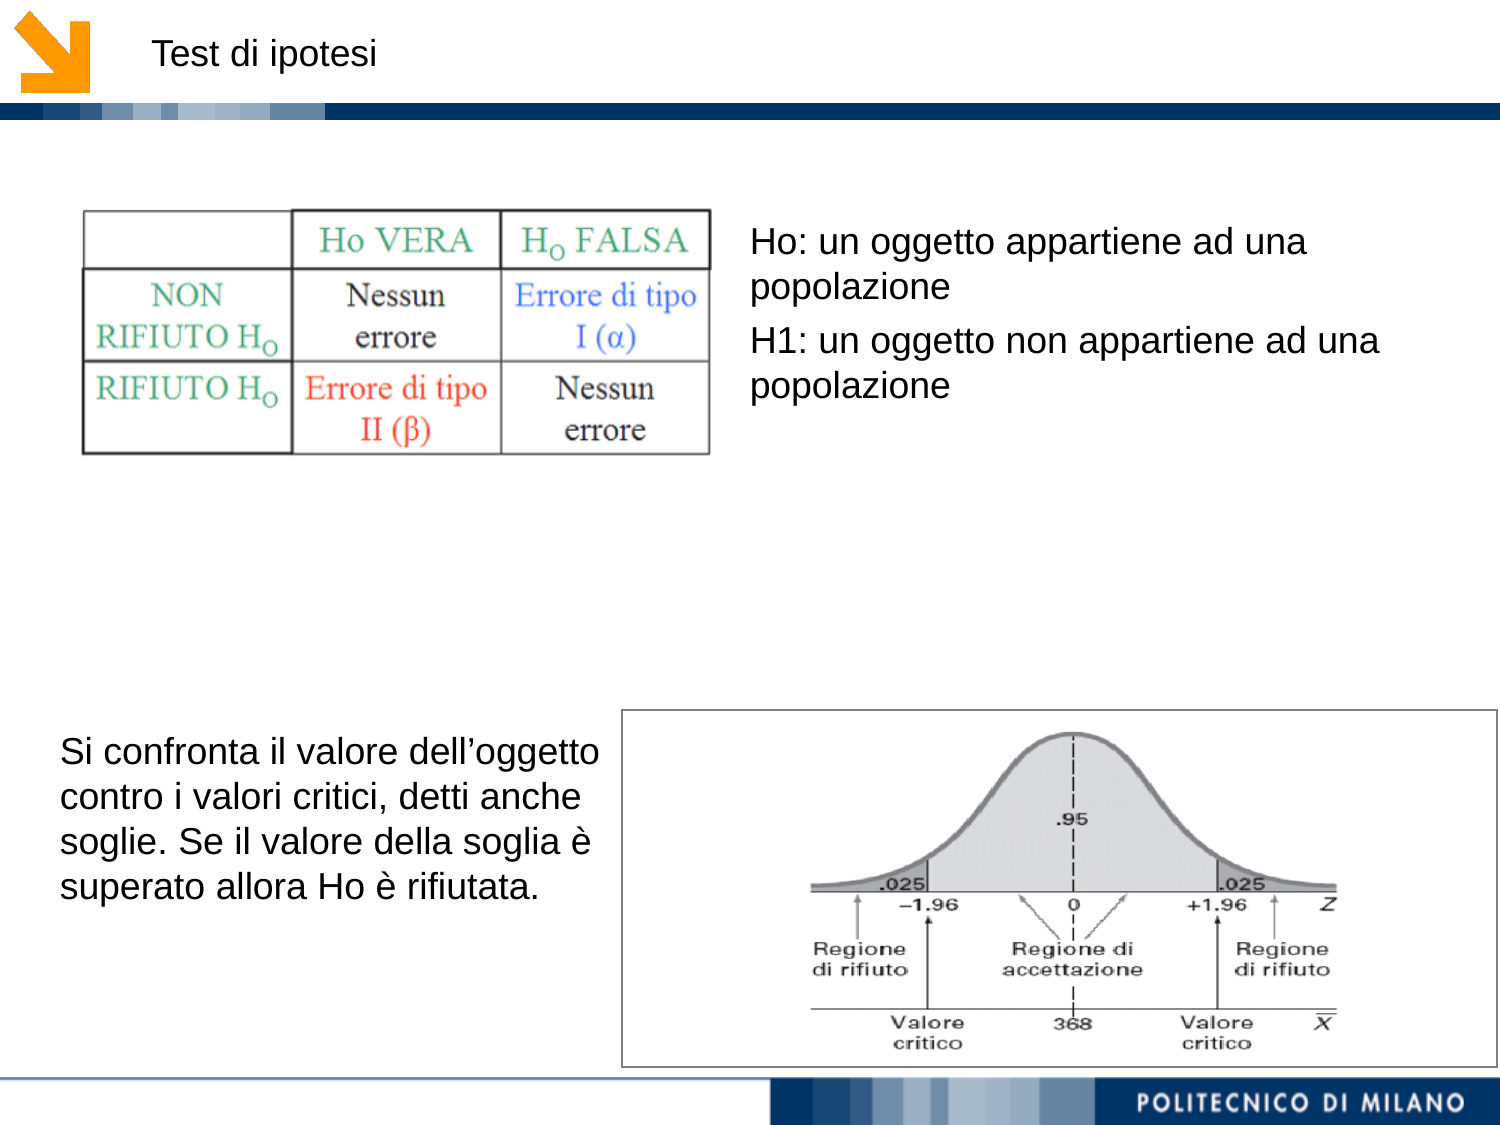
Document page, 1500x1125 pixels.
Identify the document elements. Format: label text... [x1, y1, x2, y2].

picture [75, 198, 720, 465]
picture [0, 103, 1500, 120]
picture [13, 10, 90, 93]
picture [0, 1077, 1500, 1125]
picture [615, 704, 1500, 1072]
text_box Test di ipotesi [136, 21, 393, 79]
text_box H1: un oggetto non appartiene ad una popolazione [735, 308, 1470, 408]
text_box Si confronta il valore dell’oggetto contro i valori critici, detti anche soglie. Se il valore della soglia è superato allora Ho è rifiutata. [45, 719, 616, 903]
text_box POLITECNICO DI MILANO [1112, 1072, 1500, 1077]
text_box Ho: un oggetto appartiene ad una popolazione [735, 209, 1470, 308]
